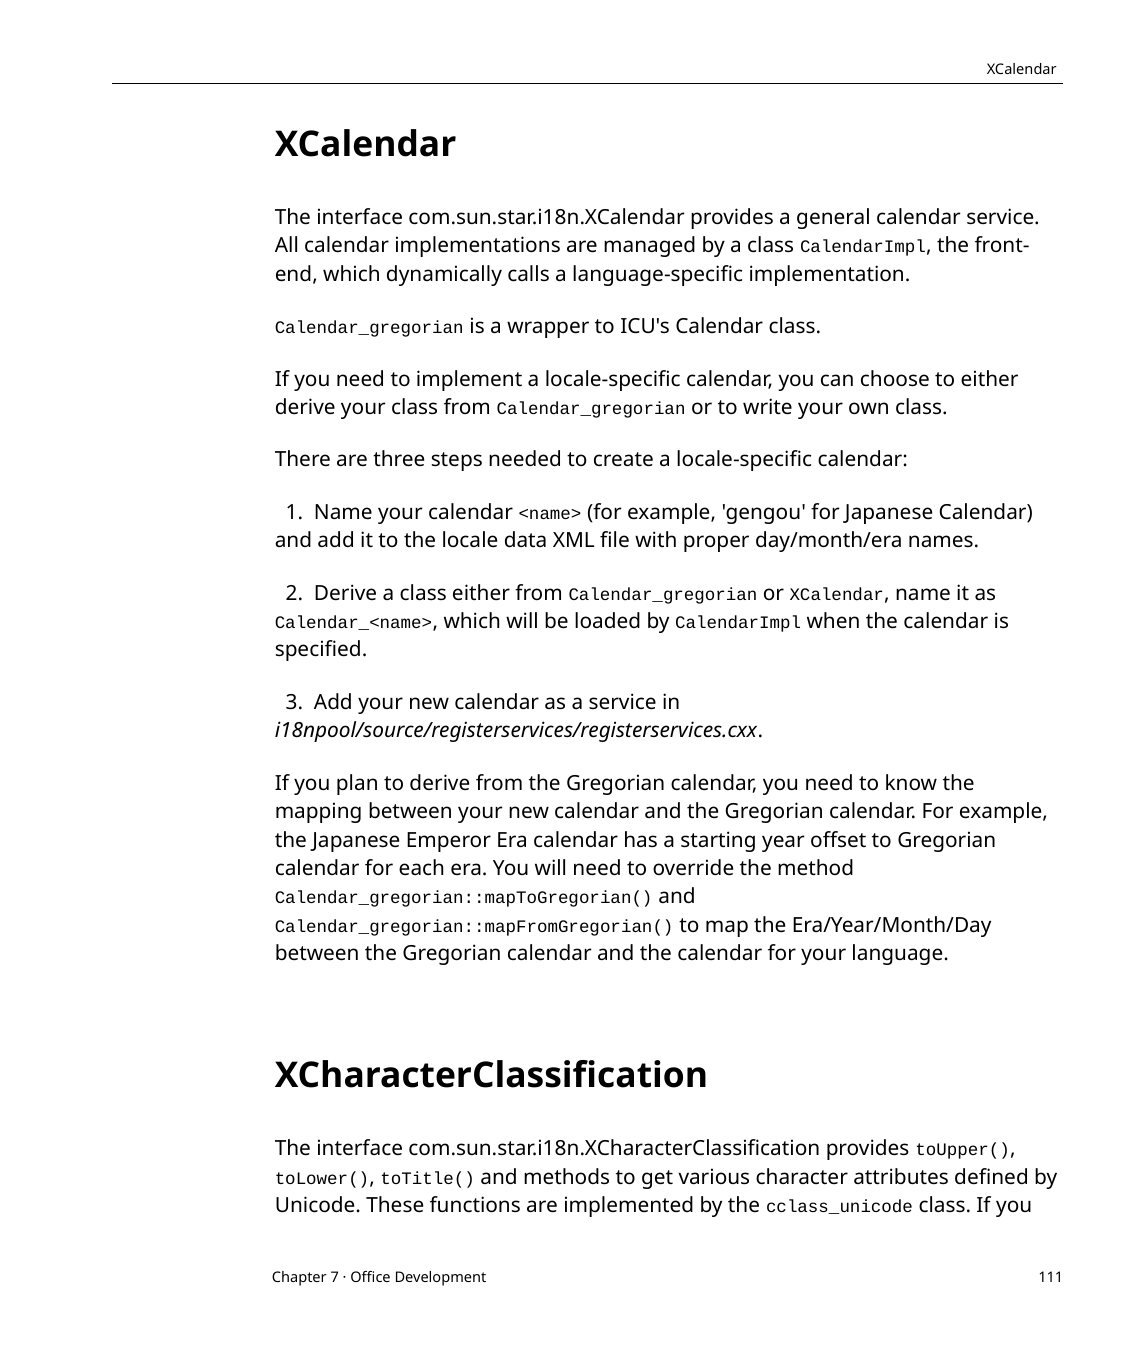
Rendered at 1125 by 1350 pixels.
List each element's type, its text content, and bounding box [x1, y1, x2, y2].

text There are three steps needed to create a locale-specific calendar: [274, 444, 1063, 473]
text Calendar_gregorian is a wrapper to ICU's Calendar class. [274, 311, 1063, 340]
list Name your calendar <name> (for example, 'gengou' for Japanese Calendar) and add it to the locale data XML file with proper day/month/era names. [274, 497, 1063, 554]
list Add your new calendar as a service in i18npool/source/registerservices/registerservices.cxx. [274, 687, 1063, 744]
list Derive a class either from Calendar_gregorian or XCalendar, name it as Calendar_<name>, which will be loaded by CalendarImpl when the calendar is specified. [274, 578, 1063, 663]
subtitle XCharacterClassification [274, 1050, 1063, 1098]
text The interface com.sun.star.i18n.XCharacterClassification provides toUpper(), toLower(), toTitle() and methods to get various character attributes defined by Unicode. These functions are implemented by the cclass_unicode class. If you [274, 1133, 1063, 1219]
text If you need to implement a locale-specific calendar, you can choose to either derive your class from Calendar_gregorian or to write your own class. [274, 364, 1063, 421]
text If you plan to derive from the Gregorian calendar, you need to know the mapping between your new calendar and the Gregorian calendar. For example, the Japanese Emperor Era calendar has a starting year offset to Gregorian calendar for each era. You will need to override the method Calendar_gregorian::mapToGregorian() and Calendar_gregorian::mapFromGregorian() to map the Era/Year/Month/Day between the Gregorian calendar and the calendar for your language. [274, 768, 1063, 967]
text The interface com.sun.star.i18n.XCalendar provides a general calendar service. All calendar implementations are managed by a class CalendarImpl, the front-end, which dynamically calls a language-specific implementation. [274, 202, 1063, 287]
subtitle XCalendar [274, 118, 1063, 166]
